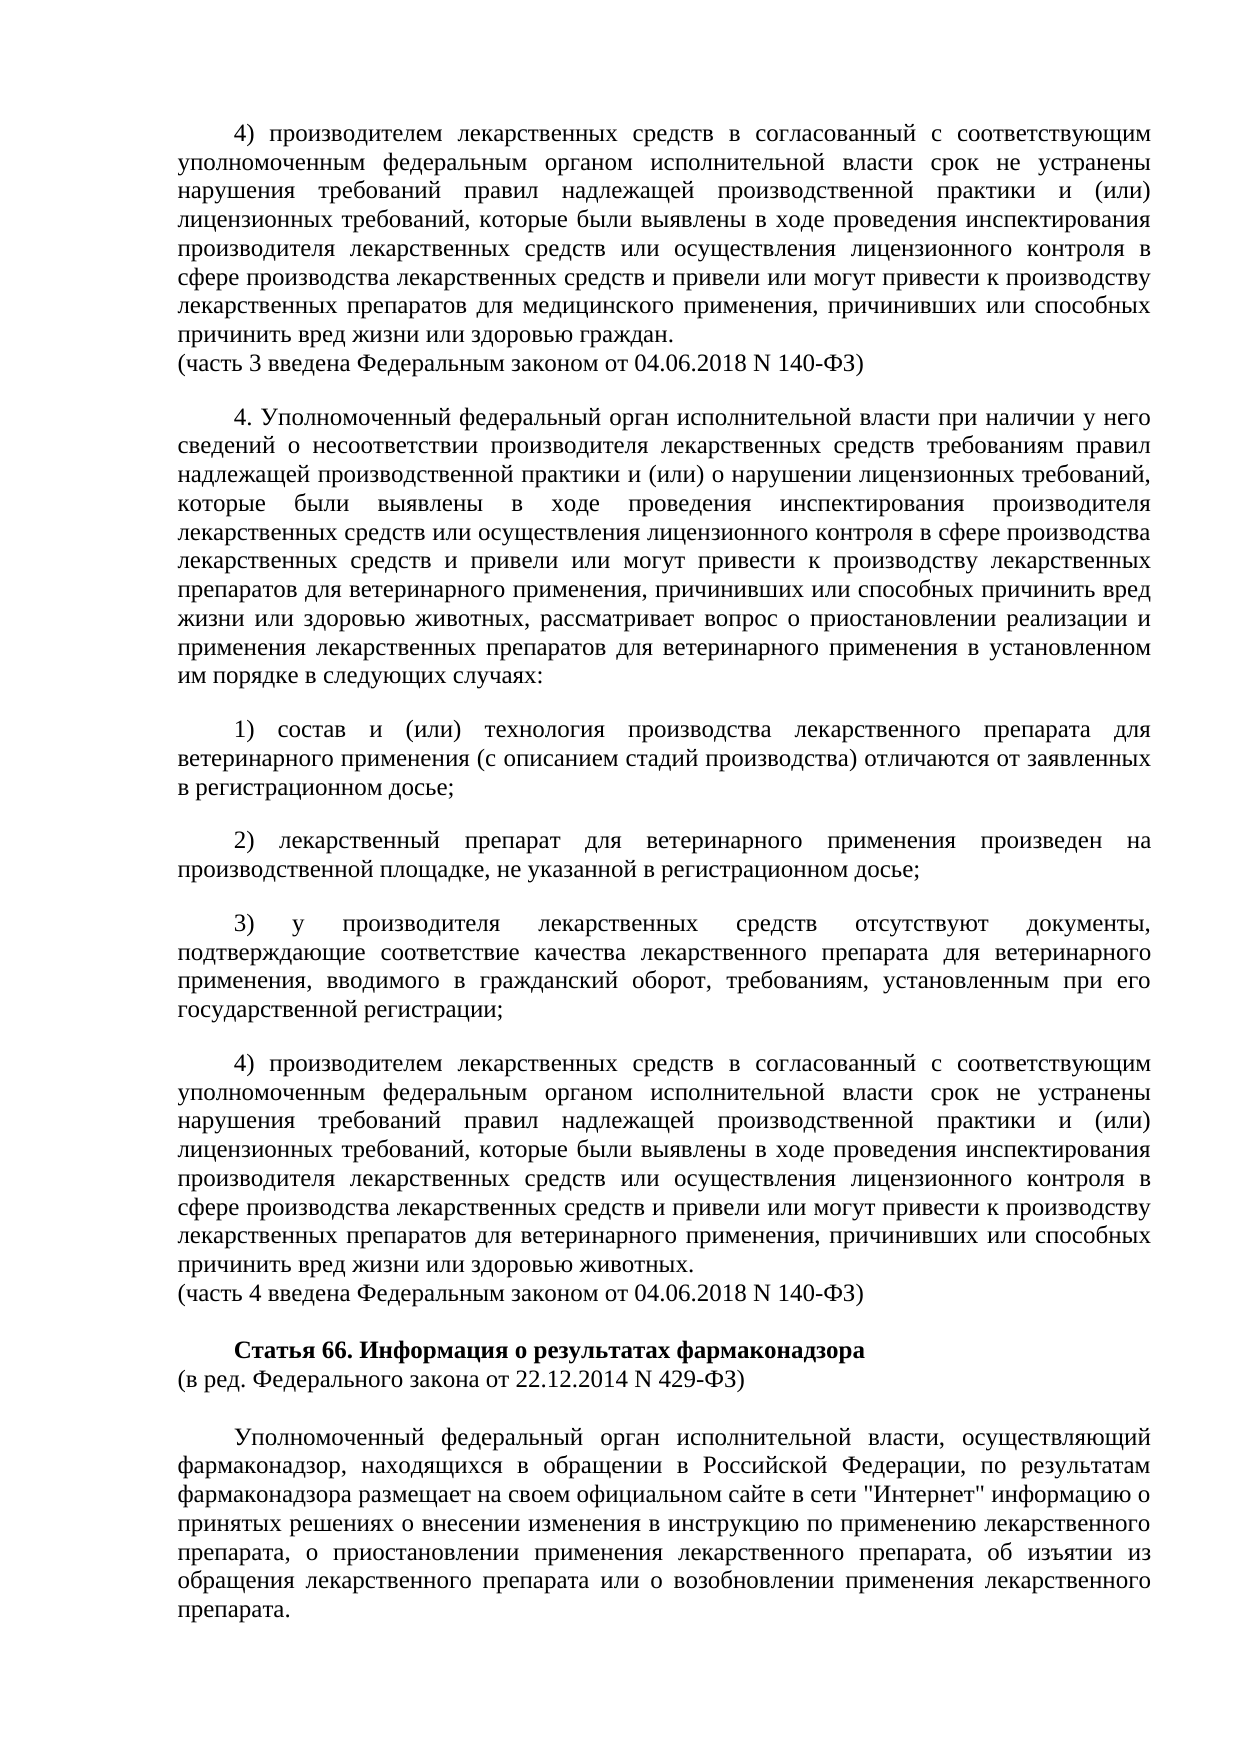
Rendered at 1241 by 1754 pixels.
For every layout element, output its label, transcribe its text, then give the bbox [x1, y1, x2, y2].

text (в ред. Федерального закона от 22.12.2014 N 429-ФЗ) [177, 1364, 1152, 1393]
text Уполномоченный федеральный орган исполнительной власти, осуществляющий фармаконадзор, находящихся в обращении в Российской Федерации, по результатам фармаконадзора размещает на своем официальном сайте в сети "Интернет" информацию о принятых решениях о внесении изменения в инструкцию по применению лекарственного препарата, о приостановлении применения лекарственного препарата, об изъятии из обращения лекарственного препарата или о возобновлении применения лекарственного препарата. [177, 1422, 1152, 1623]
text 4) производителем лекарственных средств в согласованный с соответствующим уполномоченным федеральным органом исполнительной власти срок не устранены нарушения требований правил надлежащей производственной практики и (или) лицензионных требований, которые были выявлены в ходе проведения инспектирования производителя лекарственных средств или осуществления лицензионного контроля в сфере производства лекарственных средств и привели или могут привести к производству лекарственных препаратов для медицинского применения, причинивших или способных причинить вред жизни или здоровью граждан. [177, 118, 1152, 348]
text 1) состав и (или) технология производства лекарственного препарата для ветеринарного применения (с описанием стадий производства) отличаются от заявленных в регистрационном досье; [177, 714, 1152, 801]
text (часть 4 введена Федеральным законом от 04.06.2018 N 140-ФЗ) [177, 1278, 1152, 1307]
text 4. Уполномоченный федеральный орган исполнительной власти при наличии у него сведений о несоответствии производителя лекарственных средств требованиям правил надлежащей производственной практики и (или) о нарушении лицензионных требований, которые были выявлены в ходе проведения инспектирования производителя лекарственных средств или осуществления лицензионного контроля в сфере производства лекарственных средств и привели или могут привести к производству лекарственных препаратов для ветеринарного применения, причинивших или способных причинить вред жизни или здоровью животных, рассматривает вопрос о приостановлении реализации и применения лекарственных препаратов для ветеринарного применения в установленном им порядке в следующих случаях: [177, 402, 1152, 689]
text 2) лекарственный препарат для ветеринарного применения произведен на производственной площадке, не указанной в регистрационном досье; [177, 826, 1152, 883]
title Статья 66. Информация о результатах фармаконадзора [177, 1336, 1152, 1364]
text 3) у производителя лекарственных средств отсутствуют документы, подтверждающие соответствие качества лекарственного препарата для ветеринарного применения, вводимого в гражданский оборот, требованиям, установленным при его государственной регистрации; [177, 908, 1152, 1023]
text (часть 3 введена Федеральным законом от 04.06.2018 N 140-ФЗ) [177, 348, 1152, 377]
text 4) производителем лекарственных средств в согласованный с соответствующим уполномоченным федеральным органом исполнительной власти срок не устранены нарушения требований правил надлежащей производственной практики и (или) лицензионных требований, которые были выявлены в ходе проведения инспектирования производителя лекарственных средств или осуществления лицензионного контроля в сфере производства лекарственных средств и привели или могут привести к производству лекарственных препаратов для ветеринарного применения, причинивших или способных причинить вред жизни или здоровью животных. [177, 1048, 1152, 1278]
